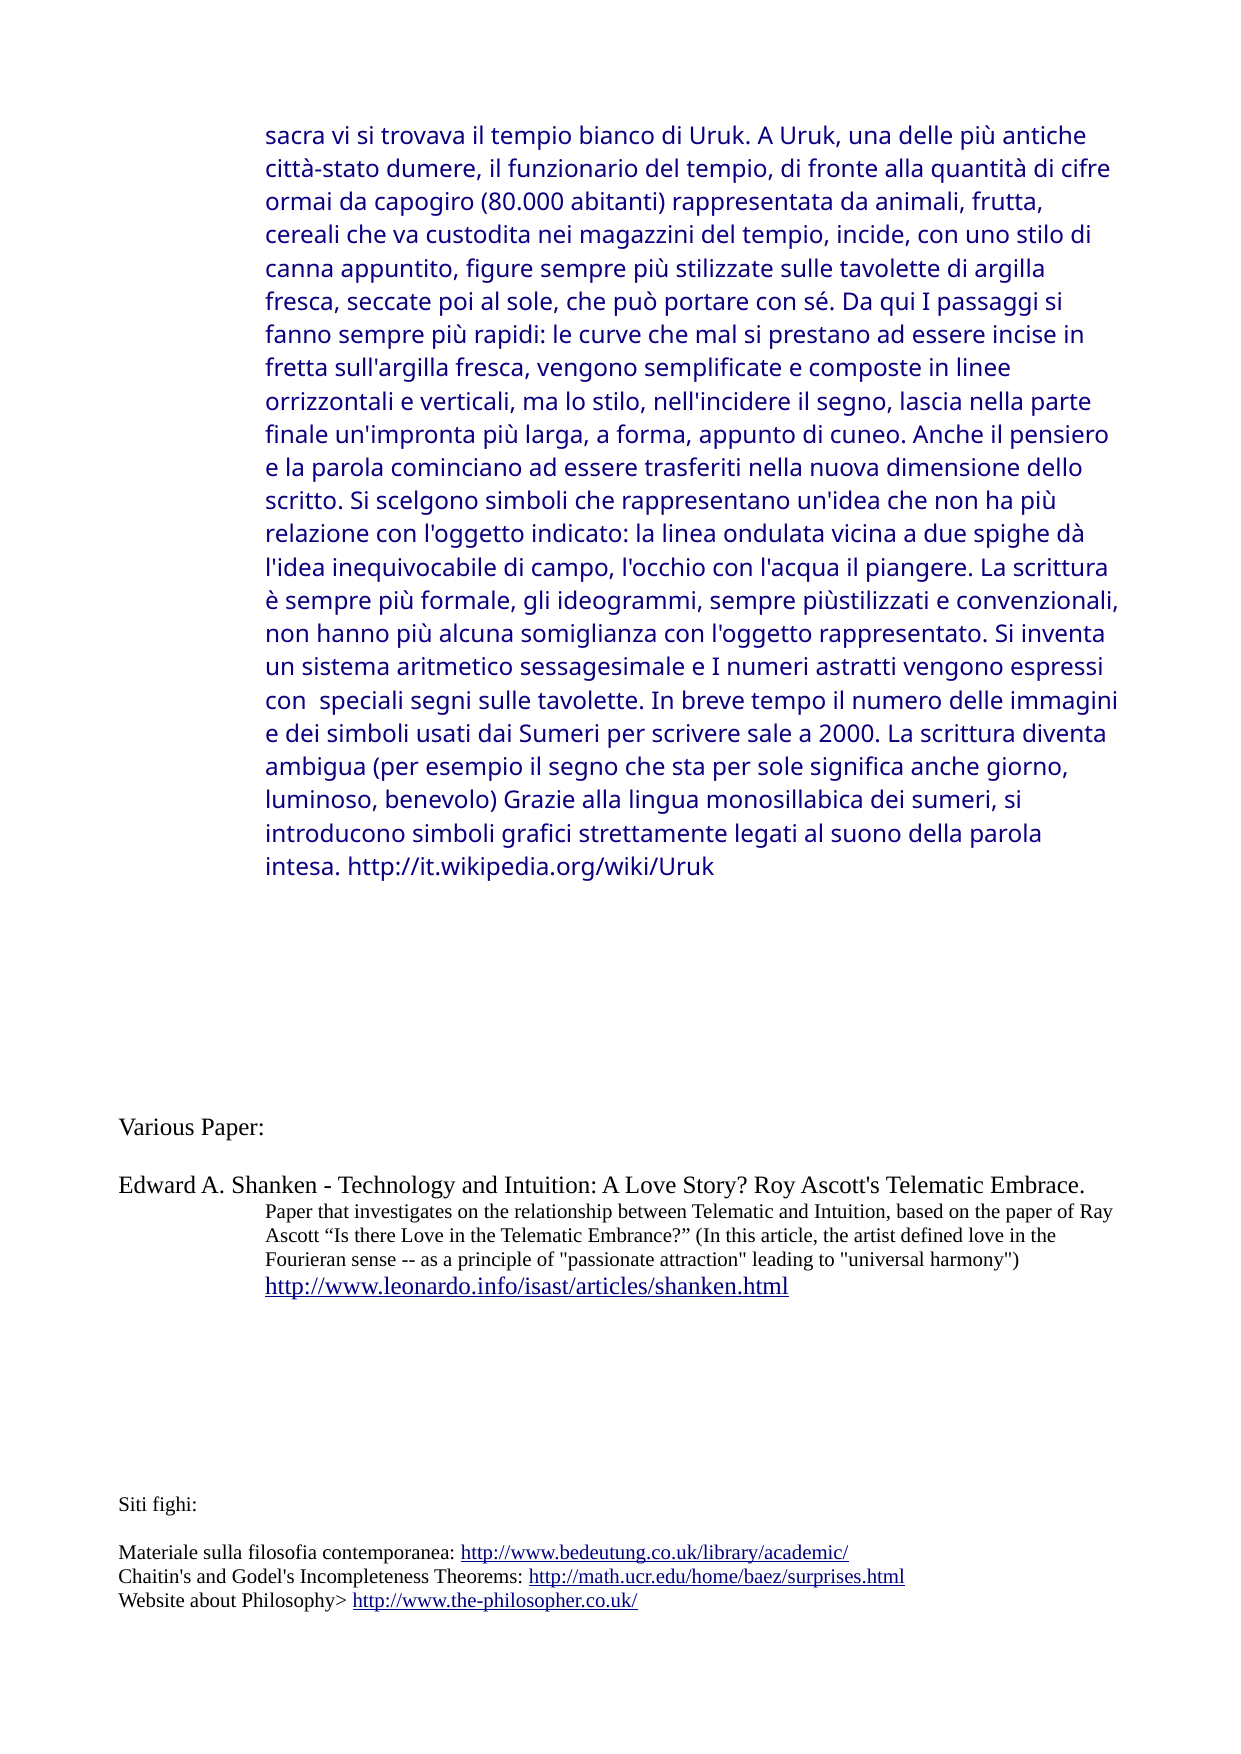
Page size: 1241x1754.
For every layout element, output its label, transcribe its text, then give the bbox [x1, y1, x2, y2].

text Materiale sulla filosofia contemporanea: http://www.bedeutung.co.uk/library/academic/ [118, 1540, 1122, 1564]
text sacra vi si trovava il tempio bianco di Uruk. A Uruk, una delle più antiche città-stato dumere, il funzionario del tempio, di fronte alla quantità di cifre ormai da capogiro (80.000 abitanti) rappresentata da animali, frutta, cereali che va custodita nei magazzini del tempio, incide, con uno stilo di canna appuntito, figure sempre più stilizzate sulle tavolette di argilla fresca, seccate poi al sole, che può portare con sé. Da qui I passaggi si fanno sempre più rapidi: le curve che mal si prestano ad essere incise in fretta sull'argilla fresca, vengono semplificate e composte in linee orrizzontali e verticali, ma lo stilo, nell'incidere il segno, lascia nella parte finale un'impronta più larga, a forma, appunto di cuneo. Anche il pensiero e la parola cominciano ad essere trasferiti nella nuova dimensione dello scritto. Si scelgono simboli che rappresentano un'idea che non ha più relazione con l'oggetto indicato: la linea ondulata vicina a due spighe dà l'idea inequivocabile di campo, l'occhio con l'acqua il piangere. La scrittura è sempre più formale, gli ideogrammi, sempre piùstilizzati e convenzionali, non hanno più alcuna somiglianza con l'oggetto rappresentato. Si inventa un sistema aritmetico sessagesimale e I numeri astratti vengono espressi con speciali segni sulle tavolette. In breve tempo il numero delle immagini e dei simboli usati dai Sumeri per scrivere sale a 2000. La scrittura diventa ambigua (per esempio il segno che sta per sole significa anche giorno, luminoso, benevolo) Grazie alla lingua monosillabica dei sumeri, si introducono simboli grafici strettamente legati al suono della parola intesa. http://it.wikipedia.org/wiki/Uruk [118, 118, 1122, 882]
text Edward A. Shanken - Technology and Intuition: A Love Story? Roy Ascott's Telematic Embrace. Paper that investigates on the relationship between Telematic and Intuition, based on the paper of Ray Ascott “Is there Love in the Telematic Embrance?” (In this article, the artist defined love in the Fourieran sense -- as a principle of "passionate attraction" leading to "universal harmony") http://www.leonardo.info/isast/articles/shanken.html [118, 1170, 1122, 1299]
text Siti fighi: [118, 1492, 1122, 1516]
text Chaitin's and Godel's Incompleteness Theorems: http://math.ucr.edu/home/baez/surprises.html [118, 1564, 1122, 1588]
text Website about Philosophy> http://www.the-philosopher.co.uk/ [118, 1588, 1122, 1612]
text Various Paper: [118, 1112, 1122, 1141]
